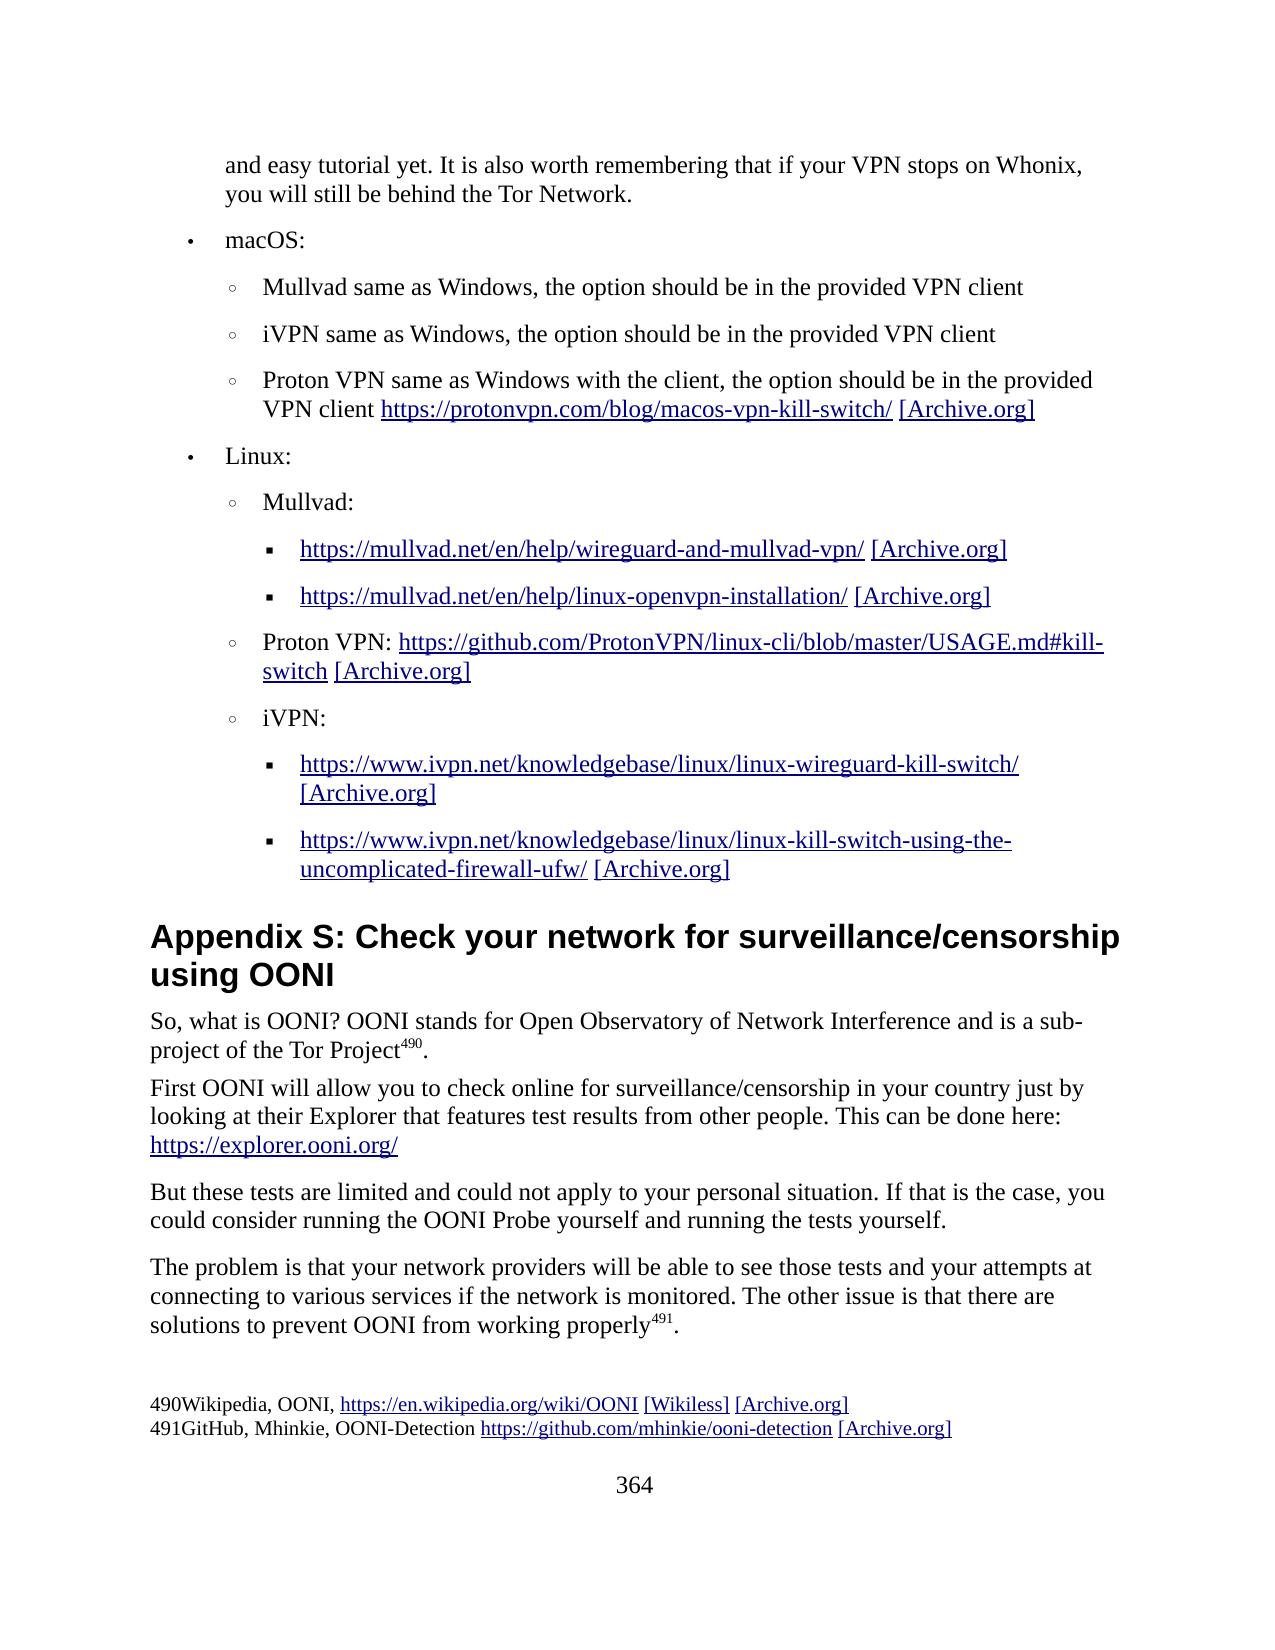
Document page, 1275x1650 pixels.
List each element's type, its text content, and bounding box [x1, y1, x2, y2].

list https://mullvad.net/en/help/linux-openvpn-installation/ [Archive.org] [262, 581, 1125, 609]
list iVPN: [225, 703, 1125, 732]
list Mullvad: [225, 487, 1125, 516]
list https://www.ivpn.net/knowledgebase/linux/linux-kill-switch-using-the-uncomplicated-firewall-ufw/ [Archive.org] [262, 825, 1125, 882]
list and easy tutorial yet. It is also worth remembering that if your VPN stops on Whonix, you will still be behind the Tor Network. [187, 150, 1125, 207]
list Proton VPN same as Windows with the client, the option should be in the provided VPN client https://protonvpn.com/blog/macos-vpn-kill-switch/ [Archive.org] [225, 365, 1125, 423]
list macOS: [187, 225, 1125, 254]
list Proton VPN: https://github.com/ProtonVPN/linux-cli/blob/master/USAGE.md#kill-switch [Archive.org] [225, 627, 1125, 685]
text Wikipedia, OONI, https://en.wikipedia.org/wiki/OONI [Wikiless] [Archive.org] [150, 1392, 1125, 1416]
subtitle Appendix S: Check your network for surveillance/censorship using OONI [150, 916, 1125, 994]
list https://mullvad.net/en/help/wireguard-and-mullvad-vpn/ [Archive.org] [262, 534, 1125, 563]
text But these tests are limited and could not apply to your personal situation. If that is the case, you could consider running the OONI Probe yourself and running the tests yourself. [150, 1177, 1125, 1234]
list iVPN same as Windows, the option should be in the provided VPN client [225, 319, 1125, 347]
text First OONI will allow you to check online for surveillance/censorship in your country just by looking at their Explorer that features test results from other people. This can be done here: https://explorer.ooni.org/ [150, 1073, 1125, 1159]
text GitHub, Mhinkie, OONI-Detection https://github.com/mhinkie/ooni-detection [Archive.org] [150, 1416, 1125, 1440]
list Mullvad same as Windows, the option should be in the provided VPN client [225, 272, 1125, 301]
list https://www.ivpn.net/knowledgebase/linux/linux-wireguard-kill-switch/ [Archive.org] [262, 749, 1125, 807]
text So, what is OONI? OONI stands for Open Observatory of Network Interference and is a sub-project of the Tor Project. [150, 1006, 1125, 1064]
text The problem is that your network providers will be able to see those tests and your attempts at connecting to various services if the network is monitored. The other issue is that there are solutions to prevent OONI from working properly. [150, 1252, 1125, 1338]
list Linux: [187, 441, 1125, 469]
